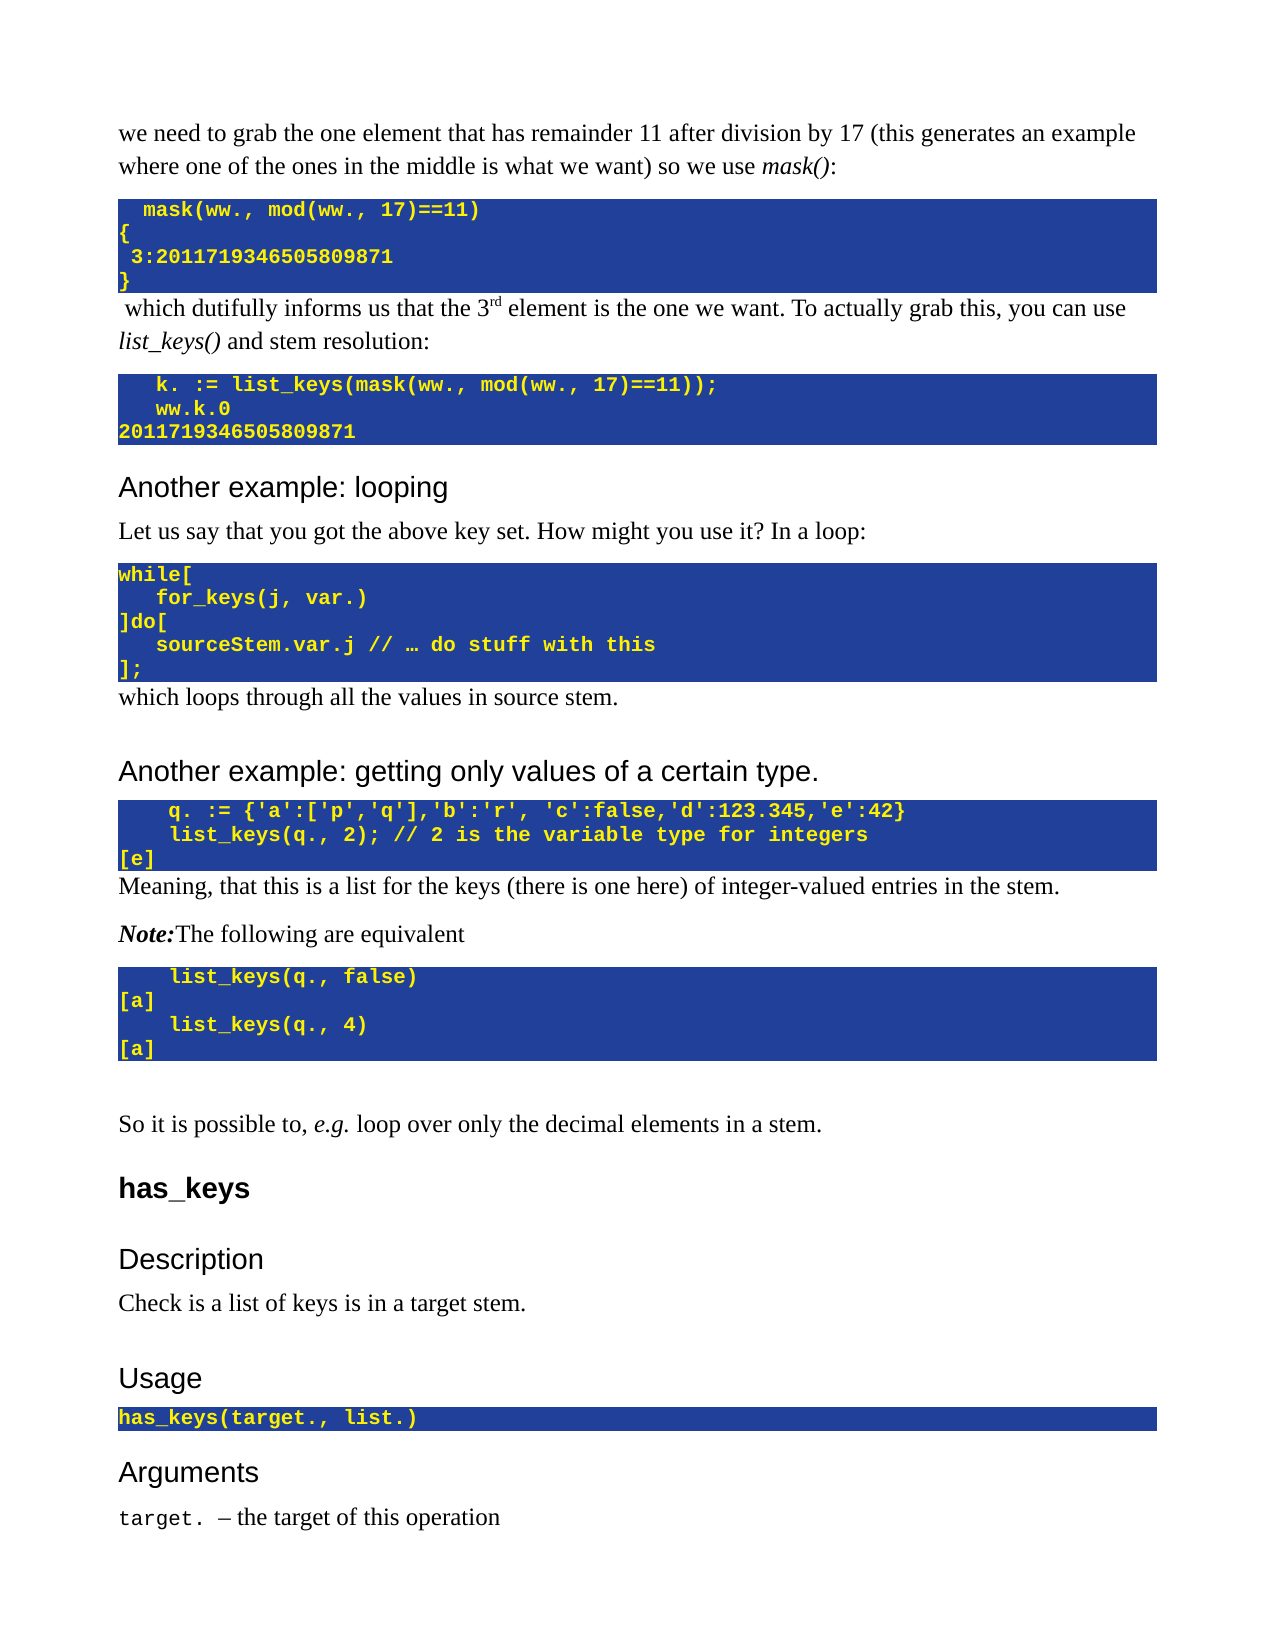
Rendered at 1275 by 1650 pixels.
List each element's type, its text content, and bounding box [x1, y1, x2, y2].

text list_keys(q., false) [118, 967, 1157, 990]
text Let us say that you got the above key set. How might you use it? In a loop: [118, 516, 1157, 545]
text } [118, 270, 1157, 293]
text ]; [118, 658, 1157, 682]
text q. := {'a':['p','q'],'b':'r', 'c':false,'d':123.345,'e':42} [118, 800, 1157, 824]
text Check is a list of keys is in a target stem. [118, 1288, 1157, 1317]
text while[ [118, 563, 1157, 587]
text ww.k.0 [118, 398, 1157, 421]
subtitle Description [118, 1242, 1157, 1276]
text mask(ww., mod(ww., 17)==11) [118, 199, 1157, 222]
text ]do[ [118, 611, 1157, 634]
text which dutifully informs us that the 3rd element is the one we want. To actually grab this, you can use list_keys() and stem resolution: [118, 293, 1157, 355]
text [a] [118, 1037, 1157, 1061]
subtitle Another example: getting only values of a certain type. [118, 754, 1157, 788]
text So it is possible to, e.g. loop over only the decimal elements in a stem. [118, 1109, 1157, 1137]
text list_keys(q., 2); // 2 is the variable type for integers [118, 824, 1157, 848]
text [e] [118, 848, 1157, 871]
text { [118, 222, 1157, 246]
text list_keys(q., 4) [118, 1014, 1157, 1037]
text Meaning, that this is a list for the keys (there is one here) of integer-valued entries in the stem. [118, 871, 1157, 900]
text 3:2011719346505809871 [118, 246, 1157, 270]
subtitle Another example: looping [118, 470, 1157, 503]
text 2011719346505809871 [118, 421, 1157, 445]
subtitle has_keys [118, 1171, 1157, 1205]
text which loops through all the values in source stem. [118, 682, 1157, 711]
text we need to grab the one element that has remainder 11 after division by 17 (this generates an example where one of the ones in the middle is what we want) so we use mask(): [118, 118, 1157, 180]
text k. := list_keys(mask(ww., mod(ww., 17)==11)); [118, 374, 1157, 398]
subtitle Usage [118, 1361, 1157, 1394]
text for_keys(j, var.) [118, 587, 1157, 611]
text [a] [118, 990, 1157, 1014]
text sourceStem.var.j // … do stuff with this [118, 634, 1157, 658]
text target. – the target of this operation [118, 1502, 1157, 1531]
text has_keys(target., list.) [118, 1407, 1157, 1431]
subtitle Arguments [118, 1456, 1157, 1489]
text Note:The following are equivalent [118, 919, 1157, 948]
